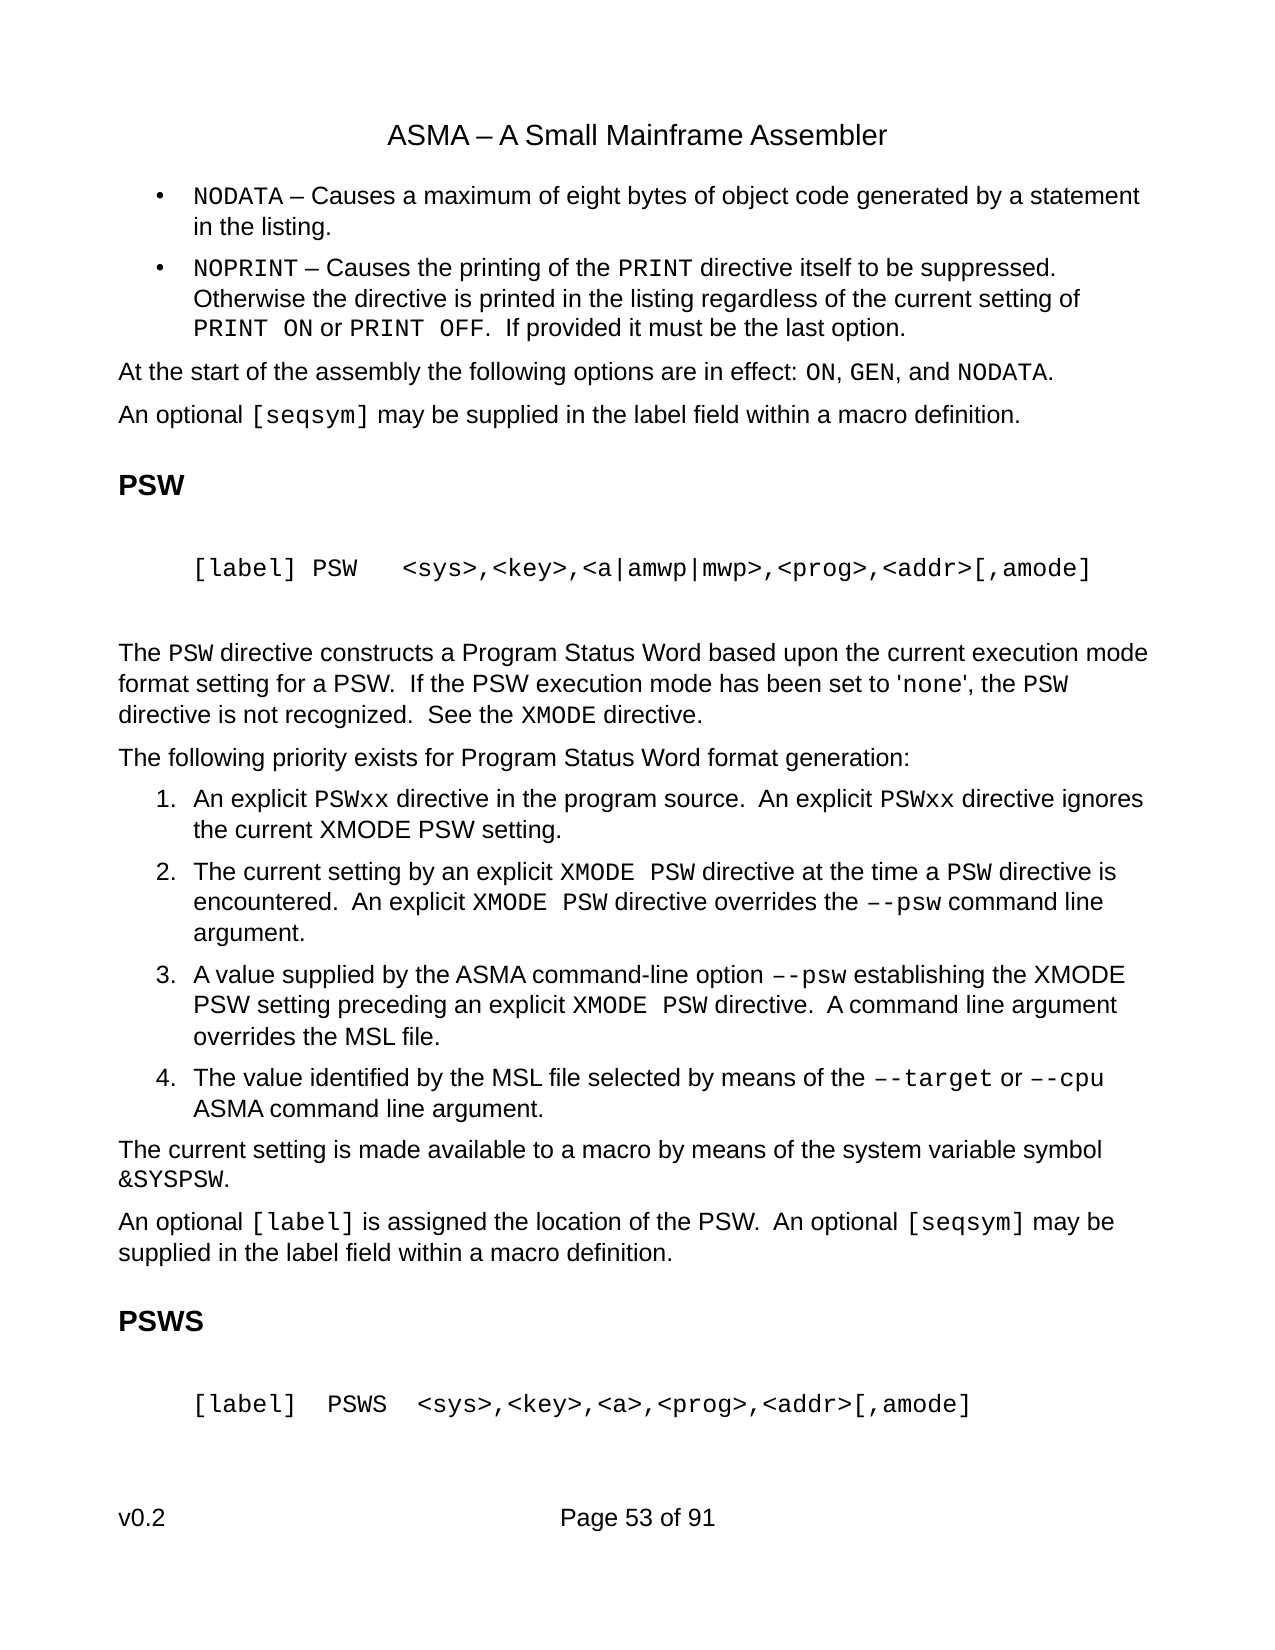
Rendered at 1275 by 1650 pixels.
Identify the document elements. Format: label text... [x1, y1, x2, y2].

text [label] PSW <sys>,<key>,<a|amwp|mwp>,<prog>,<addr>[,amode] [192, 556, 1157, 584]
list NODATA – Causes a maximum of eight bytes of object code generated by a statement in the listing. [156, 181, 1157, 241]
list The value identified by the MSL file selected by means of the –-target or –-cpu ASMA command line argument. [156, 1063, 1157, 1122]
text The following priority exists for Program Status Word format generation: [118, 743, 1157, 772]
subtitle PSW [118, 468, 1157, 502]
text [label] PSWS <sys>,<key>,<a>,<prog>,<addr>[,amode] [192, 1392, 1157, 1420]
text The current setting is made available to a macro by means of the system variable symbol &SYSPSW. [118, 1135, 1157, 1194]
list NOPRINT – Causes the printing of the PRINT directive itself to be suppressed. Otherwise the directive is printed in the listing regardless of the current setting of PRINT ON or PRINT OFF. If provided it must be the last option. [156, 253, 1157, 344]
list An explicit PSWxx directive in the program source. An explicit PSWxx directive ignores the current XMODE PSW setting. [156, 784, 1157, 844]
text An optional [seqsym] may be supplied in the label field within a macro definition. [118, 400, 1157, 431]
text An optional [label] is assigned the location of the PSW. An optional [seqsym] may be supplied in the label field within a macro definition. [118, 1207, 1157, 1267]
list A value supplied by the ASMA command-line option –-psw establishing the XMODE PSW setting preceding an explicit XMODE PSW directive. A command line argument overrides the MSL file. [156, 959, 1157, 1050]
list The current setting by an explicit XMODE PSW directive at the time a PSW directive is encountered. An explicit XMODE PSW directive overrides the –-psw command line argument. [156, 856, 1157, 947]
text The PSW directive constructs a Program Status Word based upon the current execution mode format setting for a PSW. If the PSW execution mode has been set to 'none', the PSW directive is not recognized. See the XMODE directive. [118, 638, 1157, 731]
text At the start of the assembly the following options are in effect: ON, GEN, and NODATA. [118, 356, 1157, 387]
subtitle PSWS [118, 1304, 1157, 1338]
